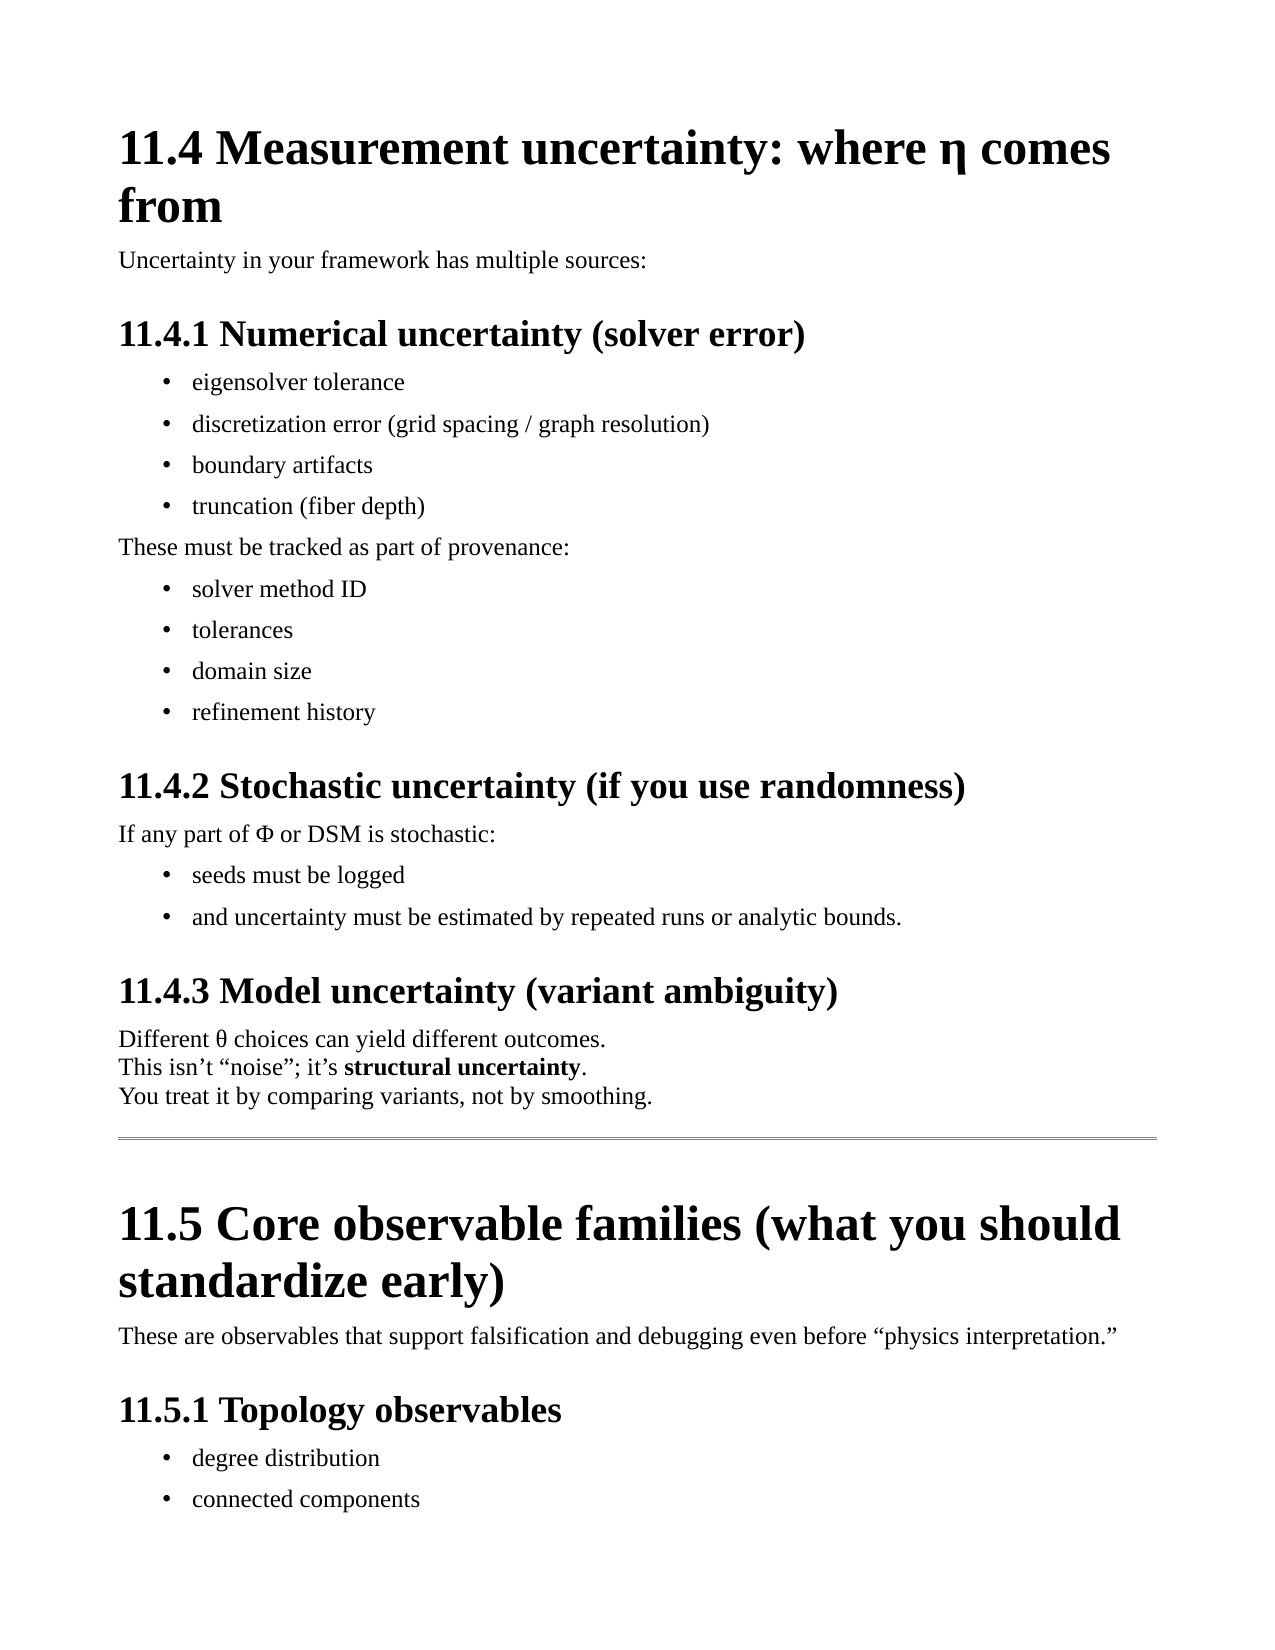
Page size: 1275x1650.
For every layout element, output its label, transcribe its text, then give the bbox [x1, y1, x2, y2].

list solver method ID [162, 574, 1157, 602]
list truncation (fiber depth) [162, 491, 1157, 520]
subtitle 11.4.3 Model uncertainty (variant ambiguity) [118, 968, 1157, 1011]
text These must be tracked as part of provenance: [118, 532, 1157, 561]
list boundary artifacts [162, 450, 1157, 479]
text If any part of Φ or DSM is stochastic: [118, 819, 1157, 848]
list discretization error (grid spacing / graph resolution) [162, 409, 1157, 437]
subtitle 11.4 Measurement uncertainty: where η comes from [118, 118, 1157, 233]
text These are observables that support falsification and debugging even before “physics interpretation.” [118, 1321, 1157, 1350]
list refinement history [162, 697, 1157, 726]
list seeds must be logged [162, 861, 1157, 889]
list eigensolver tolerance [162, 367, 1157, 396]
list degree distribution [162, 1443, 1157, 1472]
subtitle 11.5.1 Topology observables [118, 1387, 1157, 1431]
subtitle 11.4.2 Stochastic uncertainty (if you use randomness) [118, 764, 1157, 807]
list domain size [162, 656, 1157, 685]
list and uncertainty must be estimated by repeated runs or analytic bounds. [162, 902, 1157, 931]
list tolerances [162, 615, 1157, 644]
subtitle 11.4.1 Numerical uncertainty (solver error) [118, 312, 1157, 355]
list connected components [162, 1484, 1157, 1513]
text Uncertainty in your framework has multiple sources: [118, 246, 1157, 274]
subtitle 11.5 Core observable families (what you should standardize early) [118, 1194, 1157, 1309]
text Different θ choices can yield different outcomes. This isn’t “noise”; it’s structural uncertainty. You treat it by comparing variants, not by smoothing. [118, 1024, 1157, 1110]
